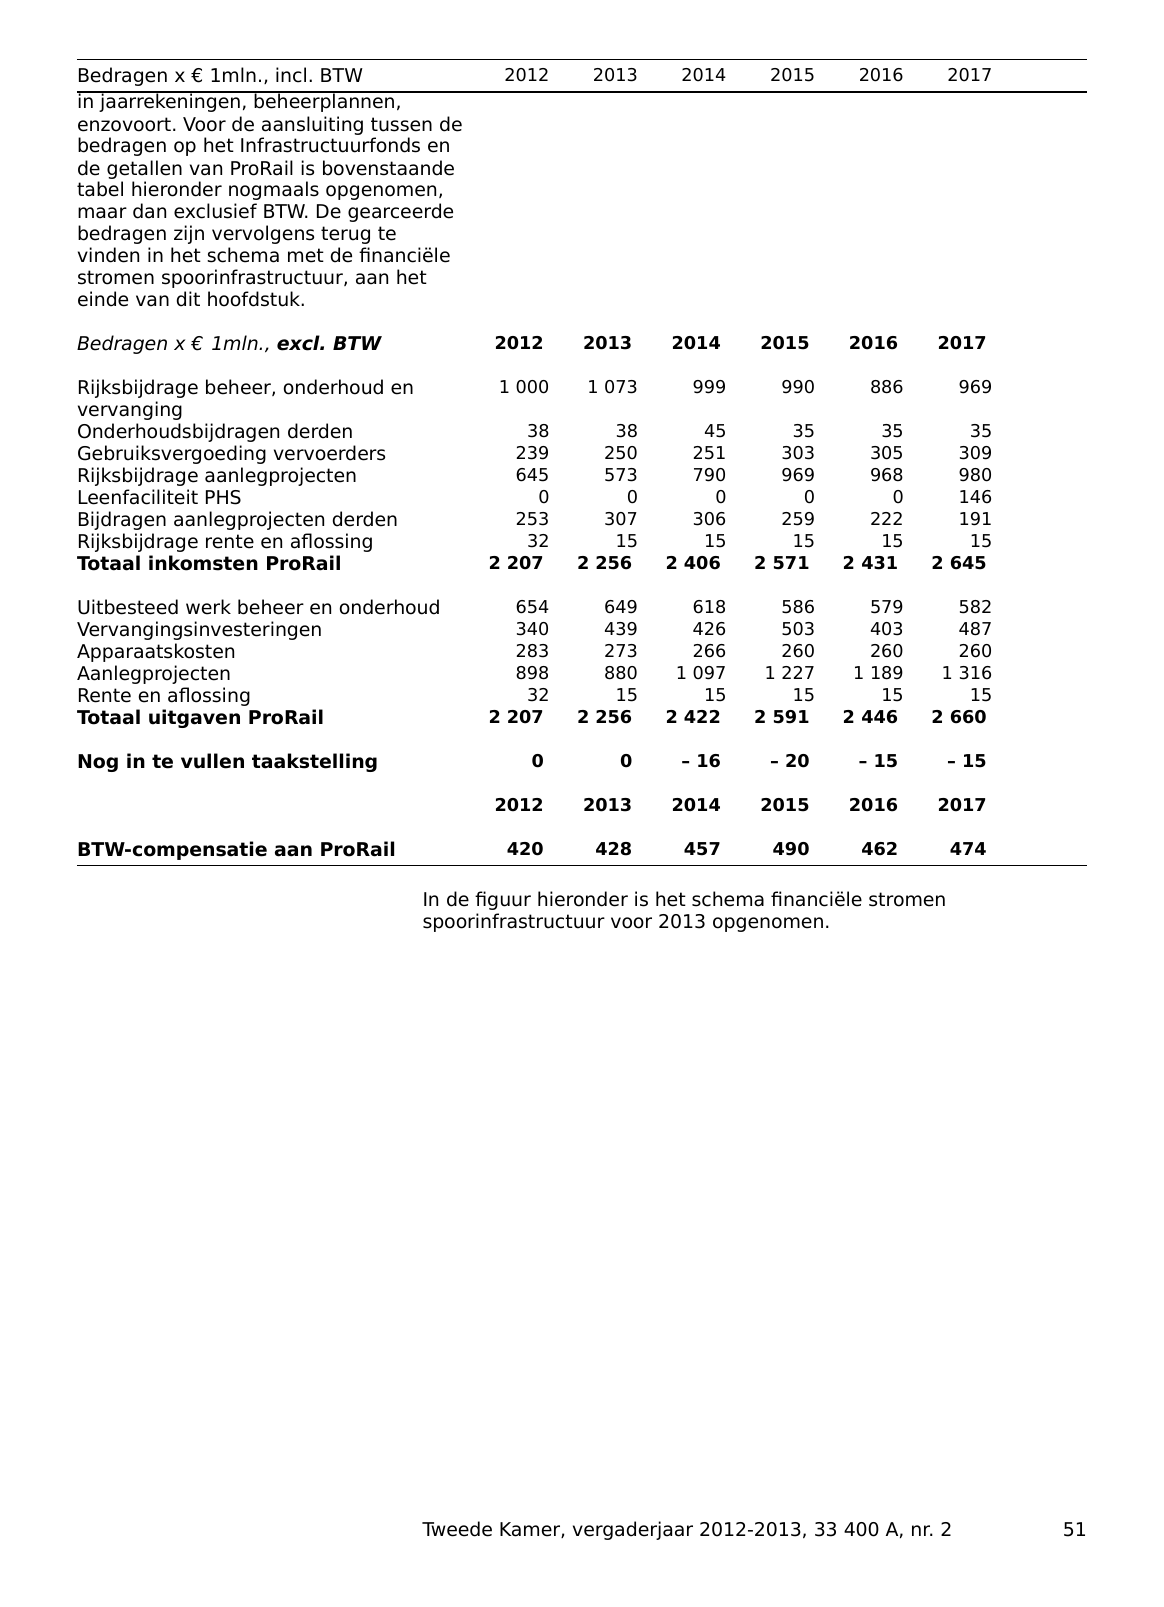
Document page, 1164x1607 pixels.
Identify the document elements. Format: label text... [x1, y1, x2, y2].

table_cell 340 [466, 619, 555, 641]
table_cell 980 [909, 465, 998, 487]
table_cell Rente en aflossing [77, 685, 466, 707]
table_cell [998, 355, 1087, 377]
table_cell Nog in te vullen taakstelling [77, 751, 466, 773]
table_cell [998, 751, 1087, 773]
table_cell 880 [555, 663, 644, 685]
table_cell [732, 575, 821, 597]
table_cell [732, 93, 821, 311]
table_cell 579 [821, 597, 909, 619]
table_cell [644, 575, 732, 597]
table_cell 2 207 [466, 707, 555, 729]
table_header 2015 [732, 60, 821, 91]
table_cell 253 [466, 509, 555, 531]
table_cell 259 [732, 509, 821, 531]
table_cell 15 [555, 531, 644, 553]
table_cell [998, 531, 1087, 553]
table_cell [998, 311, 1087, 333]
table_cell 2016 [821, 795, 909, 817]
table_cell [77, 311, 466, 333]
table_cell [555, 93, 644, 311]
table_cell 649 [555, 597, 644, 619]
table_cell 273 [555, 641, 644, 663]
table_cell 1 000 [466, 377, 555, 421]
table_cell 45 [644, 421, 732, 443]
table_cell Aanlegprojecten [77, 663, 466, 685]
table_cell [998, 817, 1087, 839]
table_cell BTW-compensatie aan ProRail [77, 839, 466, 865]
table_cell 2 645 [909, 553, 998, 575]
table_cell 38 [466, 421, 555, 443]
table_cell 15 [909, 531, 998, 553]
table_cell 260 [909, 641, 998, 663]
table_cell 0 [821, 487, 909, 509]
table_cell 2 660 [909, 707, 998, 729]
table_cell [998, 795, 1087, 817]
table_cell 15 [732, 531, 821, 553]
table_cell 490 [732, 839, 821, 865]
table_cell 990 [732, 377, 821, 421]
table_cell 2015 [732, 795, 821, 817]
table_cell 0 [644, 487, 732, 509]
table_cell [909, 773, 998, 795]
table_cell 2 256 [555, 707, 644, 729]
table_cell 790 [644, 465, 732, 487]
table_cell 2 207 [466, 553, 555, 575]
table_cell 15 [909, 685, 998, 707]
table_cell [909, 575, 998, 597]
table_cell [998, 421, 1087, 443]
table_cell Bedragen x € 1mln., excl. BTW [77, 333, 466, 355]
table_cell [821, 355, 909, 377]
table_cell [466, 93, 555, 311]
table_cell 2014 [644, 795, 732, 817]
table_cell – 20 [732, 751, 821, 773]
table_cell 2013 [555, 333, 644, 355]
table_cell 303 [732, 443, 821, 465]
table_cell Gebruiksvergoeding vervoerders [77, 443, 466, 465]
table_cell 586 [732, 597, 821, 619]
table_cell [821, 729, 909, 751]
table_cell [555, 575, 644, 597]
table_cell [998, 333, 1087, 355]
table_cell [644, 817, 732, 839]
table_header Bedragen x € 1mln., incl. BTW [77, 60, 466, 91]
table_cell 35 [909, 421, 998, 443]
table_cell Totaal uitgaven ProRail [77, 707, 466, 729]
table_cell 2017 [909, 795, 998, 817]
table_cell [998, 553, 1087, 575]
table_cell 0 [466, 751, 555, 773]
table_cell [998, 465, 1087, 487]
table_cell 582 [909, 597, 998, 619]
table_cell 283 [466, 641, 555, 663]
table_cell 2 422 [644, 707, 732, 729]
table_cell 428 [555, 839, 644, 865]
table_cell 2 431 [821, 553, 909, 575]
table_cell 309 [909, 443, 998, 465]
table_cell [998, 685, 1087, 707]
table_cell [821, 773, 909, 795]
table_header 2016 [821, 60, 909, 91]
table_cell 1 097 [644, 663, 732, 685]
table_cell 15 [821, 685, 909, 707]
table_cell 260 [821, 641, 909, 663]
table_cell 15 [644, 685, 732, 707]
table_cell Rijksbijdrage beheer, onderhoud en vervanging [77, 377, 466, 421]
table_cell [998, 93, 1087, 311]
table_cell 0 [555, 487, 644, 509]
table_cell Leenfaciliteit PHS [77, 487, 466, 509]
table_cell [644, 773, 732, 795]
table_header 2014 [644, 60, 732, 91]
table_cell [998, 641, 1087, 663]
table_cell 250 [555, 443, 644, 465]
table_cell [909, 93, 998, 311]
table_cell [821, 575, 909, 597]
table_cell [466, 817, 555, 839]
table_cell [732, 773, 821, 795]
table_cell [998, 575, 1087, 597]
table_cell 266 [644, 641, 732, 663]
table_cell 2 571 [732, 553, 821, 575]
table_cell – 15 [909, 751, 998, 773]
table_cell 0 [555, 751, 644, 773]
table_cell [998, 773, 1087, 795]
table_cell [821, 311, 909, 333]
table_cell [644, 311, 732, 333]
table_cell 305 [821, 443, 909, 465]
table_cell [77, 355, 466, 377]
table_cell 306 [644, 509, 732, 531]
table_cell [732, 311, 821, 333]
table_cell 2 256 [555, 553, 644, 575]
table_cell 474 [909, 839, 998, 865]
table_cell [466, 729, 555, 751]
table_header [998, 60, 1087, 91]
table_cell [909, 817, 998, 839]
table_cell 2 591 [732, 707, 821, 729]
table_cell [998, 663, 1087, 685]
table_cell 462 [821, 839, 909, 865]
table_cell 251 [644, 443, 732, 465]
table_cell [466, 311, 555, 333]
table_cell [555, 311, 644, 333]
table_cell [821, 817, 909, 839]
table_cell 35 [732, 421, 821, 443]
table_cell 0 [466, 487, 555, 509]
table_cell Apparaatskosten [77, 641, 466, 663]
table_cell 457 [644, 839, 732, 865]
table_cell 487 [909, 619, 998, 641]
table_cell 146 [909, 487, 998, 509]
table_cell [466, 773, 555, 795]
table_cell 2012 [466, 795, 555, 817]
table_cell [998, 597, 1087, 619]
table_cell [998, 707, 1087, 729]
table_cell Rijksbijdrage aanlegprojecten [77, 465, 466, 487]
table_cell 898 [466, 663, 555, 685]
table_cell [909, 729, 998, 751]
table_cell [732, 729, 821, 751]
table_cell [555, 729, 644, 751]
table_cell [644, 729, 732, 751]
text In de figuur hieronder is het schema financiële stromen spoorinfrastructuur voor 2013 opgenomen. [422, 889, 1087, 933]
table_cell [998, 839, 1087, 865]
table_cell 2013 [555, 795, 644, 817]
table_cell [466, 355, 555, 377]
table_cell – 15 [821, 751, 909, 773]
table_cell 969 [909, 377, 998, 421]
table_cell 307 [555, 509, 644, 531]
table_cell 1 227 [732, 663, 821, 685]
table_cell 969 [732, 465, 821, 487]
table_cell 15 [555, 685, 644, 707]
table_cell [909, 355, 998, 377]
table_cell [77, 773, 466, 795]
table_cell [644, 355, 732, 377]
table_cell 503 [732, 619, 821, 641]
table_cell Bijdragen aanlegprojecten derden [77, 509, 466, 531]
table_cell [555, 817, 644, 839]
table_cell 618 [644, 597, 732, 619]
table_cell 0 [732, 487, 821, 509]
table_header 2013 [555, 60, 644, 91]
table_cell 15 [644, 531, 732, 553]
table_cell [909, 311, 998, 333]
table_cell [77, 817, 466, 839]
table_cell 2017 [909, 333, 998, 355]
table_cell Totaal inkomsten ProRail [77, 553, 466, 575]
table_cell 1 316 [909, 663, 998, 685]
table_cell 403 [821, 619, 909, 641]
table_cell 260 [732, 641, 821, 663]
table_cell 999 [644, 377, 732, 421]
table_cell [821, 93, 909, 311]
table_cell 886 [821, 377, 909, 421]
table_cell 1 189 [821, 663, 909, 685]
table_cell [466, 575, 555, 597]
table_cell in jaarrekeningen, beheerplannen, enzovoort. Voor de aansluiting tussen de bedragen op het Infrastructuurfonds en de getallen van ProRail is bovenstaande tabel hieronder nogmaals opgenomen, maar dan exclusief BTW. De gearceerde bedragen zijn vervolgens terug te vinden in het schema met de financiële stromen spoorinfrastructuur, aan het einde van dit hoofdstuk. [77, 93, 466, 311]
table_cell 239 [466, 443, 555, 465]
table_cell 968 [821, 465, 909, 487]
table_cell [998, 509, 1087, 531]
table_cell [732, 817, 821, 839]
table_cell [555, 355, 644, 377]
table_cell 32 [466, 685, 555, 707]
table_cell 2016 [821, 333, 909, 355]
table_cell 191 [909, 509, 998, 531]
table_cell 645 [466, 465, 555, 487]
table_cell [998, 443, 1087, 465]
table_cell 32 [466, 531, 555, 553]
table_cell 15 [821, 531, 909, 553]
table_cell 2015 [732, 333, 821, 355]
table_cell 35 [821, 421, 909, 443]
table_cell 2014 [644, 333, 732, 355]
table_cell [732, 355, 821, 377]
table_cell Onderhoudsbijdragen derden [77, 421, 466, 443]
table_cell 2 406 [644, 553, 732, 575]
table_cell 573 [555, 465, 644, 487]
table_cell [998, 729, 1087, 751]
table_cell [555, 773, 644, 795]
table_cell – 16 [644, 751, 732, 773]
table_cell 38 [555, 421, 644, 443]
table_cell Rijksbijdrage rente en aflossing [77, 531, 466, 553]
table_cell 654 [466, 597, 555, 619]
table_header 2017 [909, 60, 998, 91]
table_cell 1 073 [555, 377, 644, 421]
table_cell 439 [555, 619, 644, 641]
table_cell [77, 575, 466, 597]
table_cell 426 [644, 619, 732, 641]
table_cell [998, 619, 1087, 641]
table_cell 2 446 [821, 707, 909, 729]
table_cell 2012 [466, 333, 555, 355]
table_cell 222 [821, 509, 909, 531]
table_cell [998, 487, 1087, 509]
table_cell Uitbesteed werk beheer en onderhoud [77, 597, 466, 619]
table_cell 420 [466, 839, 555, 865]
table_cell [77, 729, 466, 751]
table_cell [998, 377, 1087, 421]
table_cell Vervangingsinvesteringen [77, 619, 466, 641]
table_cell [77, 795, 466, 817]
table_cell [644, 93, 732, 311]
table_header 2012 [466, 60, 555, 91]
table_cell 15 [732, 685, 821, 707]
